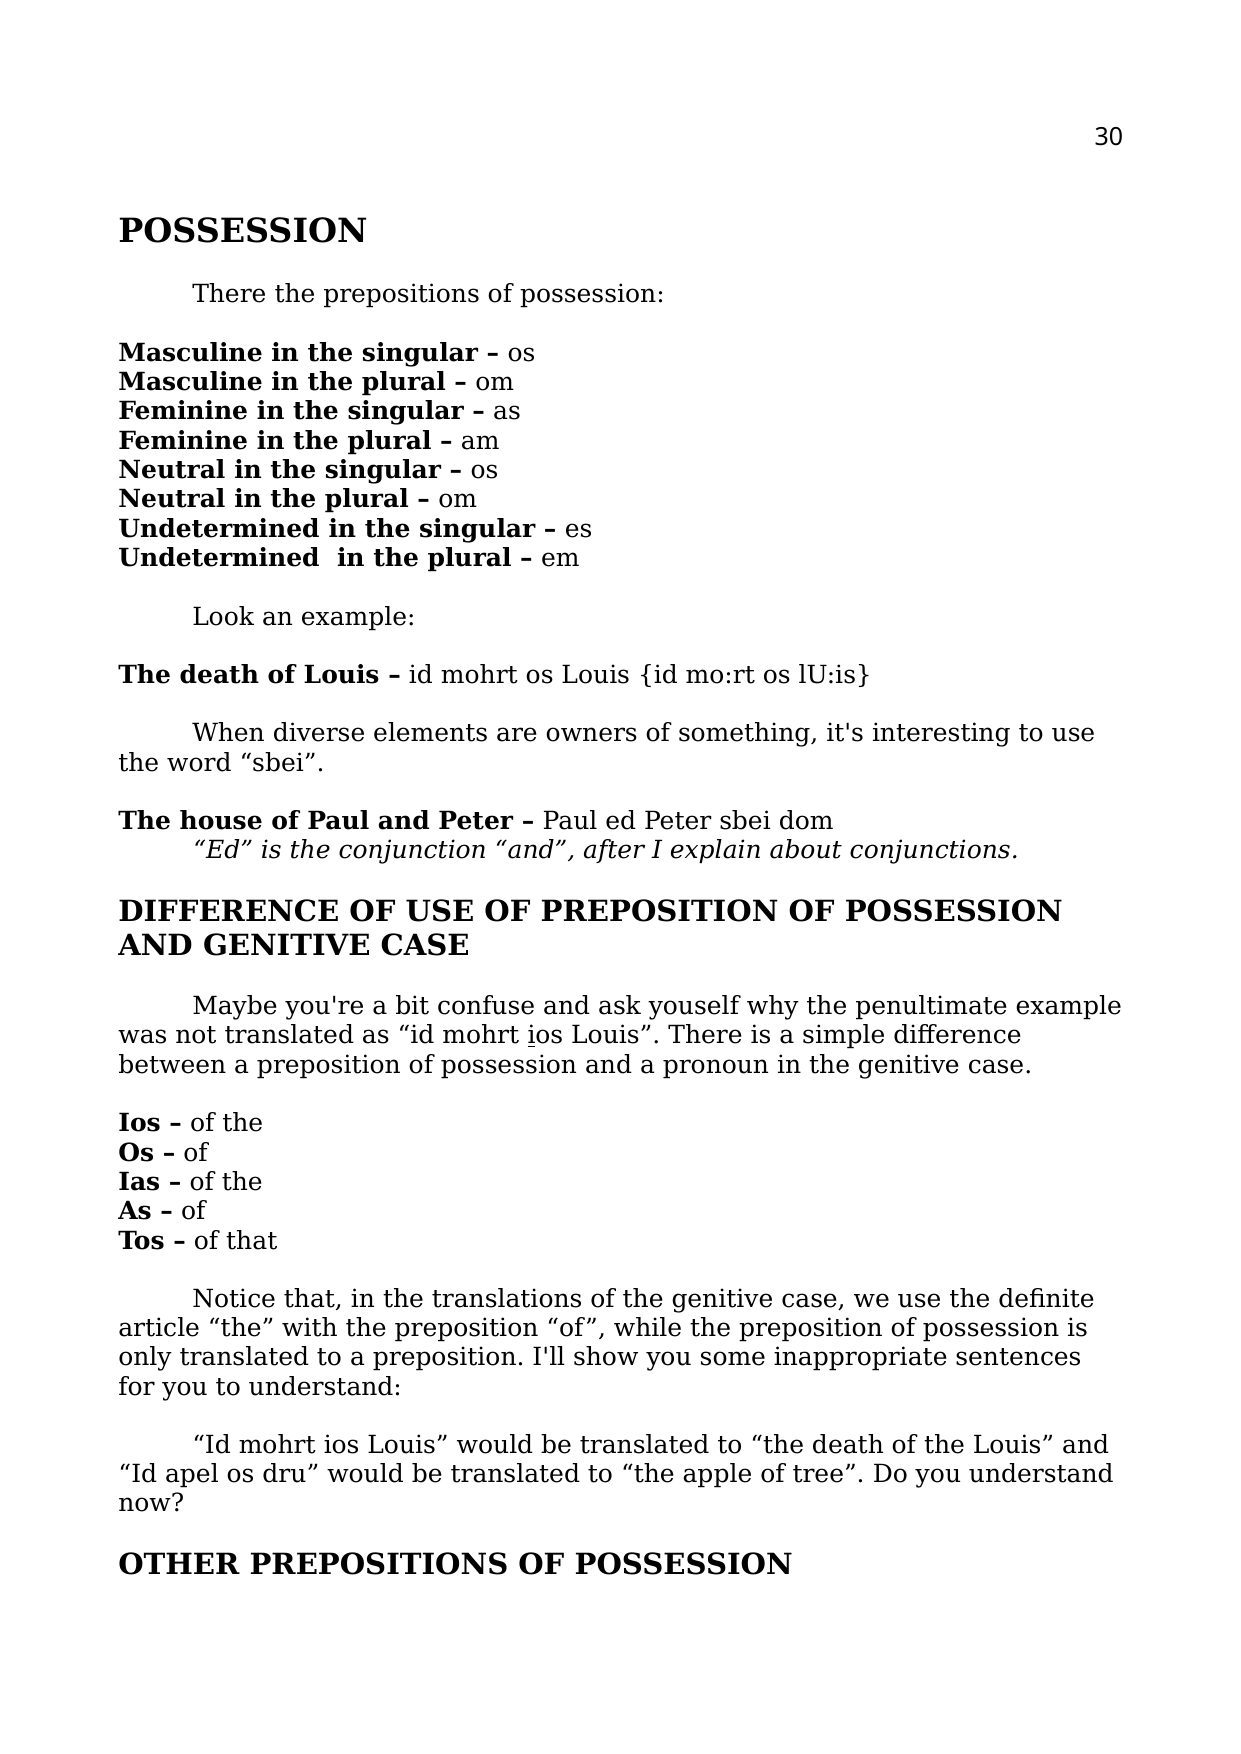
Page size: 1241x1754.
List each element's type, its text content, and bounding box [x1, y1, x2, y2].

text Feminine in the plural – am [118, 426, 1123, 455]
text The house of Paul and Peter – Paul ed Peter sbei dom [118, 806, 1123, 835]
text There the prepositions of possession: [118, 279, 1123, 308]
subtitle OTHER PREPOSITIONS OF POSSESSION [118, 1547, 1123, 1581]
text Tos – of that [118, 1226, 1123, 1255]
subtitle POSSESSION [118, 211, 1123, 250]
text “Ed” is the conjunction “and”, after I explain about conjunctions. [193, 835, 1123, 864]
subtitle DIFFERENCE OF USE OF PREPOSITION OF POSSESSION AND GENITIVE CASE [118, 894, 1123, 962]
text Ias – of the [118, 1167, 1123, 1196]
text Neutral in the plural – om [118, 484, 1123, 514]
text Masculine in the plural – om [118, 367, 1123, 396]
text Ios – of the [118, 1108, 1123, 1137]
text The death of Louis – id mohrt os Louis {id mo:rt os lU:is} [118, 660, 1123, 689]
text As – of [118, 1196, 1123, 1226]
text “Id mohrt ios Louis” would be translated to “the death of the Louis” and “Id apel os dru” would be translated to “the apple of tree”. Do you understand now? [118, 1430, 1123, 1517]
text Undetermined in the plural – em [118, 543, 1123, 572]
text Feminine in the singular – as [118, 396, 1123, 426]
text When diverse elements are owners of something, it's interesting to use the word “sbei”. [118, 718, 1123, 777]
text Neutral in the singular – os [118, 455, 1123, 484]
text Os – of [118, 1137, 1123, 1167]
text Maybe you're a bit confuse and ask youself why the penultimate example was not translated as “id mohrt ios Louis”. There is a simple difference between a preposition of possession and a pronoun in the genitive case. [118, 991, 1123, 1079]
text Notice that, in the translations of the genitive case, we use the definite article “the” with the preposition “of”, while the preposition of possession is only translated to a preposition. I'll show you some inappropriate sentences for you to understand: [118, 1284, 1123, 1401]
text Masculine in the singular – os [118, 337, 1123, 367]
text Look an example: [118, 602, 1123, 631]
text Undetermined in the singular – es [118, 514, 1123, 543]
